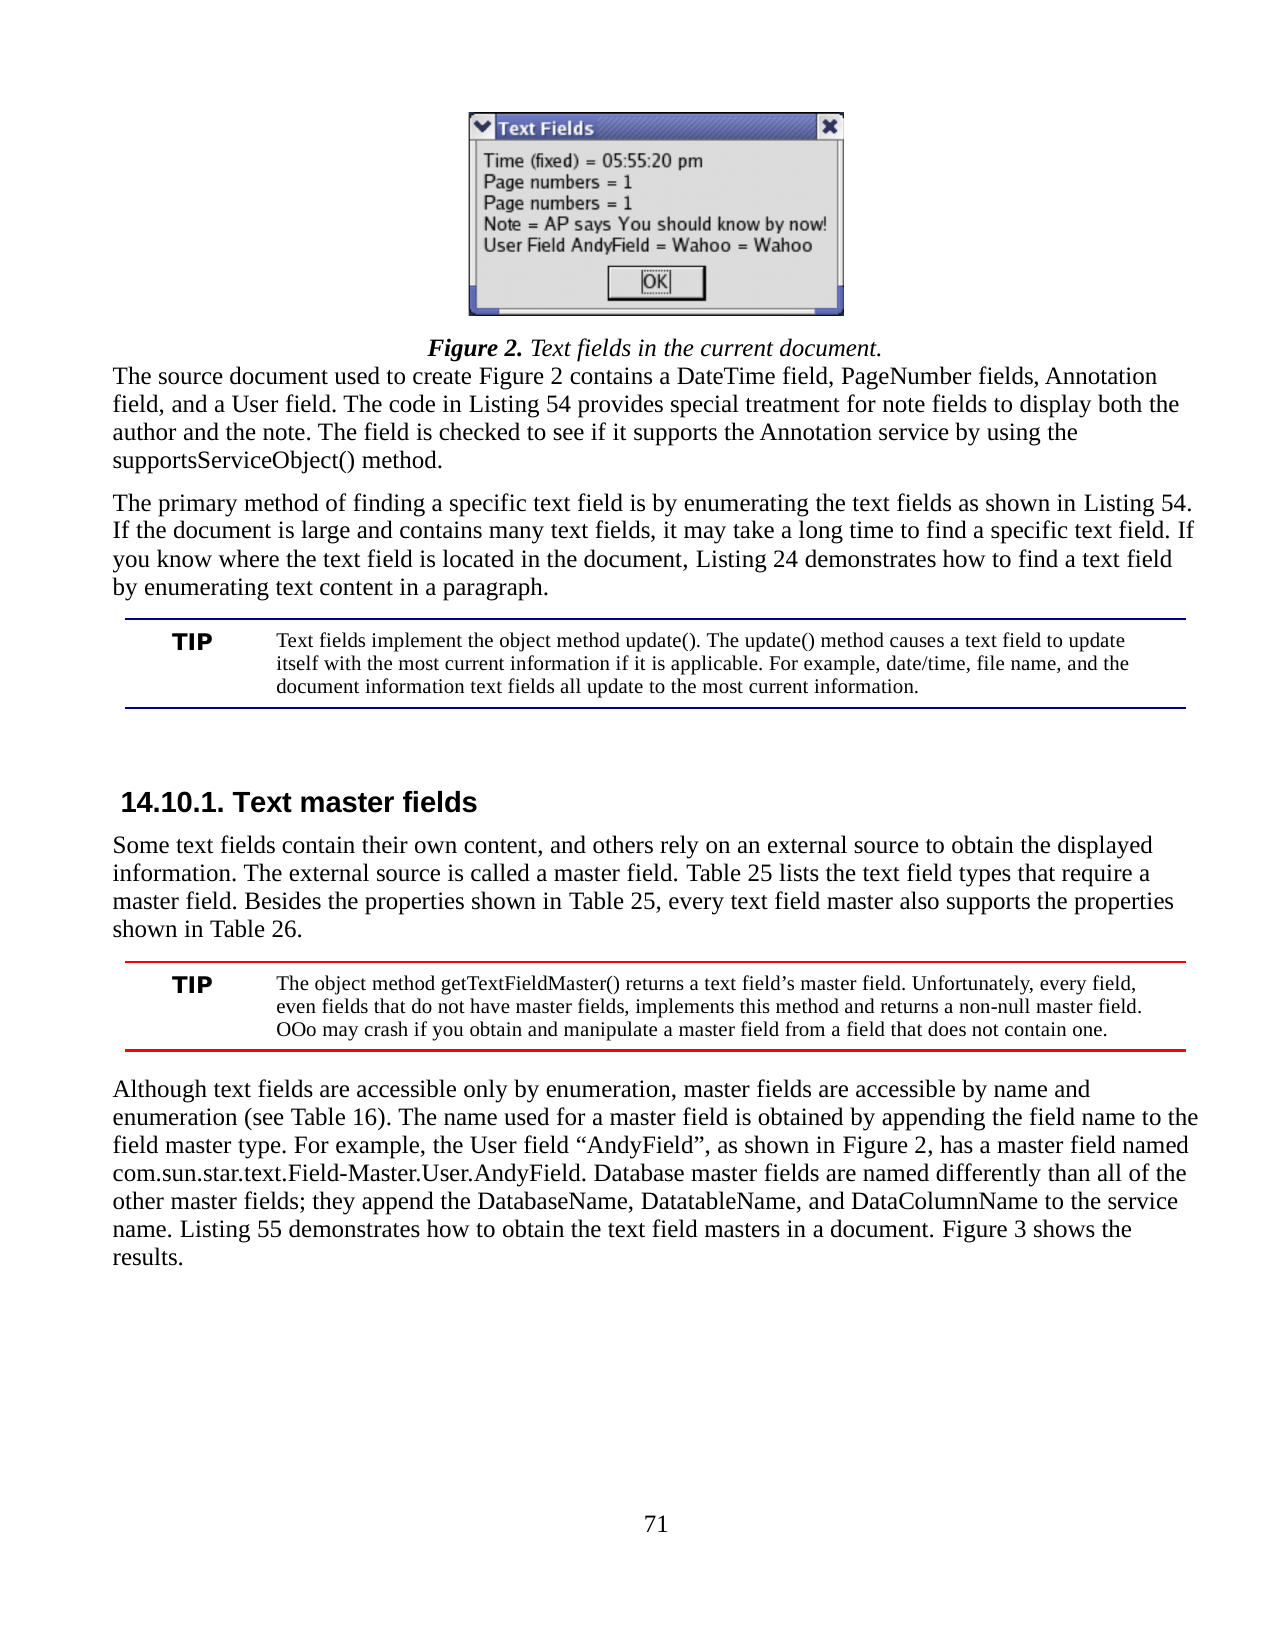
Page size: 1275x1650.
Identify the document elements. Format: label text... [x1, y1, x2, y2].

text Some text fields contain their own content, and others rely on an external source to obtain the displayed information. The external source is called a master field. Table 25 lists the text field types that require a master field. Besides the properties shown in Table 25, every text field master also supports the properties shown in Table 26. [112, 831, 1200, 943]
text The source document used to create Figure 2 contains a DateTime field, PageNumber fields, Annotation field, and a User field. The code in Listing 54 provides special treatment for note fields to display both the author and the note. The field is checked to see if it supports the Annotation service by using the supportsServiceObject() method. [112, 362, 1200, 474]
subtitle Text master fields [112, 786, 1200, 818]
table_header The object method getTextFieldMaster() returns a text field’s master field. Unfortunately, every field, even fields that do not have master fields, implements this method and returns a non-null master field. OOo may crash if you obtain and manipulate a master field from a field that does not contain one. [260, 963, 1186, 1049]
text The primary method of finding a specific text field is by enumerating the text fields as shown in Listing 54. If the document is large and contains many text fields, it may take a long time to find a specific text field. If you know where the text field is located in the document, Listing 24 demonstrates how to find a text field by enumerating text content in a paragraph. [112, 488, 1200, 601]
picture [468, 112, 844, 316]
text Although text fields are accessible only by enumeration, master fields are accessible by name and enumeration (see Table 16). The name used for a master field is obtained by appending the field name to the field master type. For example, the User field “AndyField”, as shown in Figure 2, has a master field named com.sun.star.text.Field-Master.User.AndyField. Database master fields are named differently than all of the other master fields; they append the DatabaseName, DatatableName, and DataColumnName to the service name. Listing 55 demonstrates how to obtain the text field masters in a document. Figure 3 shows the results. [112, 1075, 1200, 1271]
table_header TIP [125, 620, 260, 707]
table_header TIP [125, 963, 260, 1049]
table_header Text fields implement the object method update(). The update() method causes a text field to update itself with the most current information if it is applicable. For example, date/time, file name, and the document information text fields all update to the most current information. [260, 620, 1186, 707]
text Figure 2. Text fields in the current document. [112, 333, 1200, 362]
